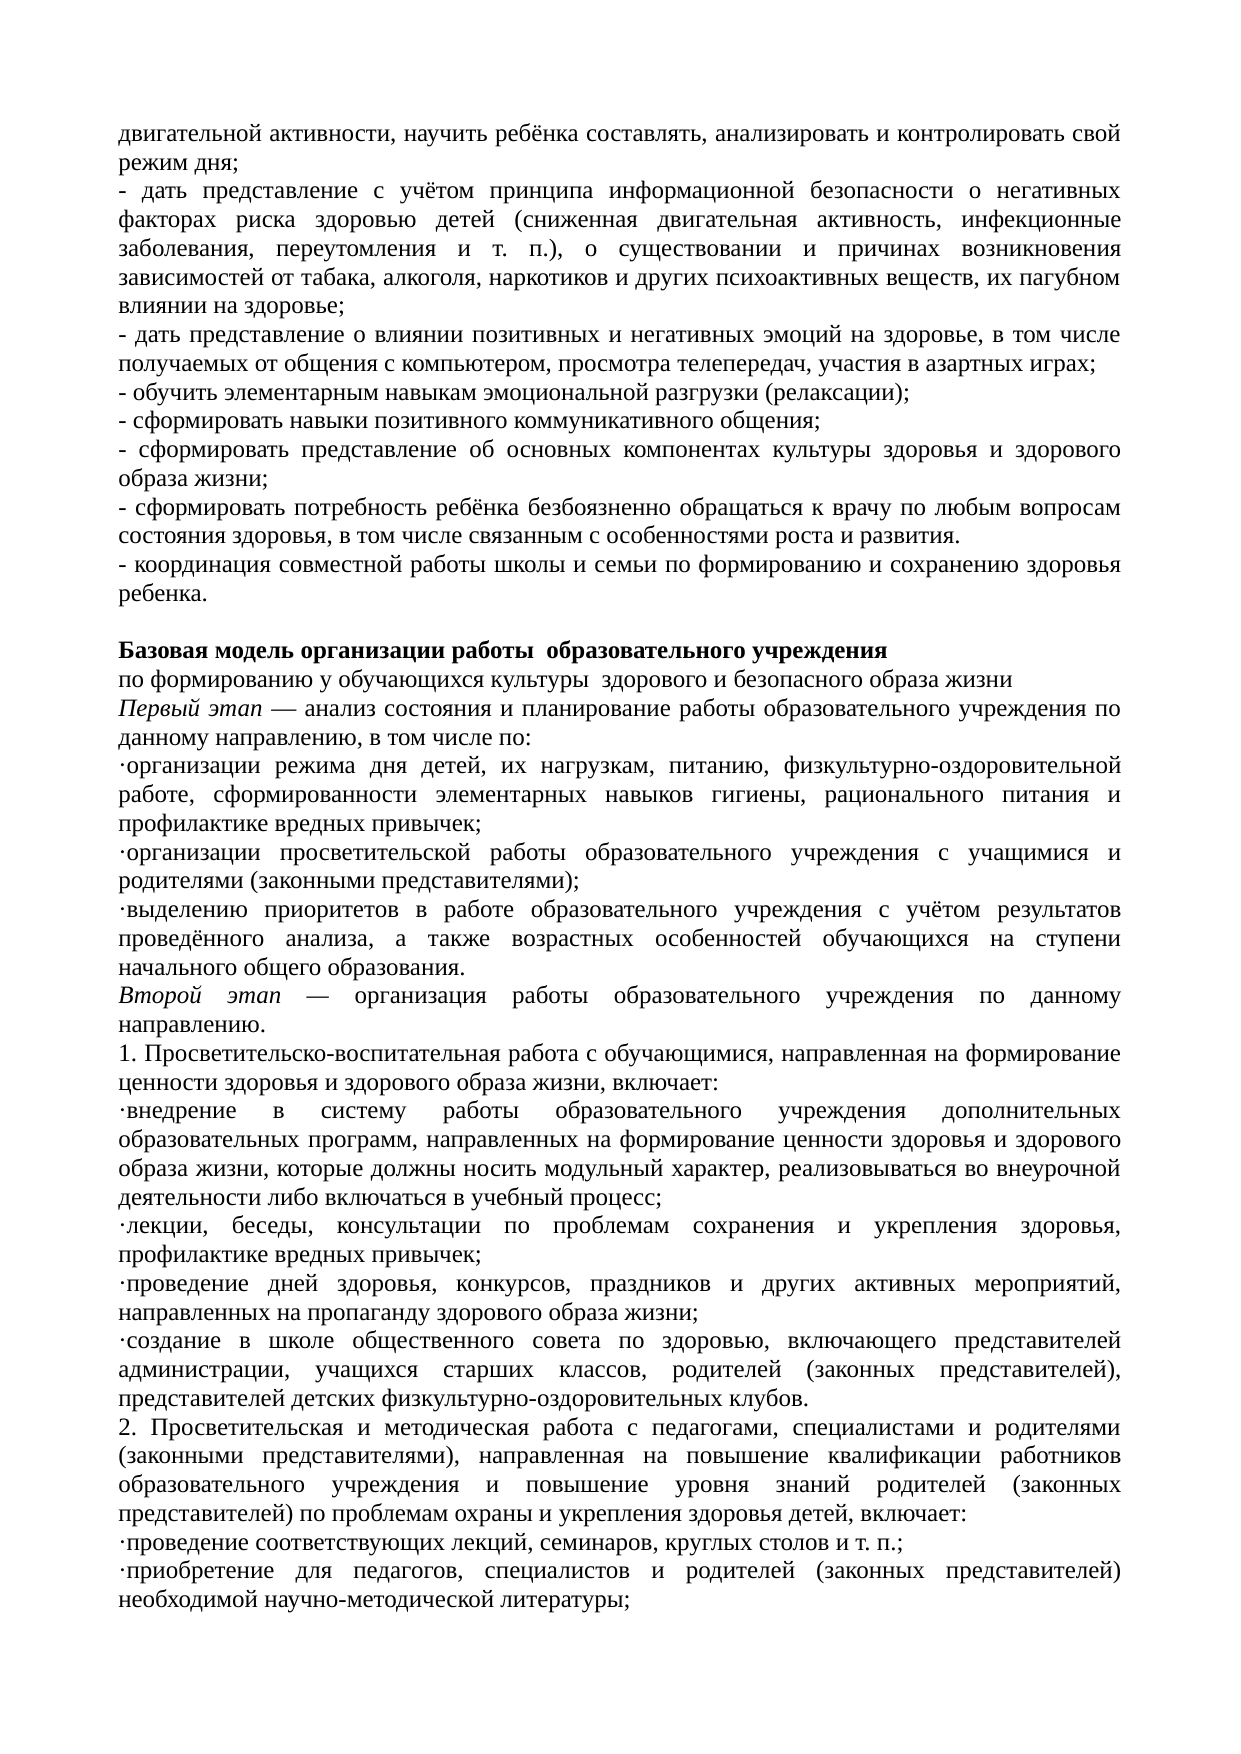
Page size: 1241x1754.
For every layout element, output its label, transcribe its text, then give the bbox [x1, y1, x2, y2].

text двигательной активности, научить ребёнка составлять, анализировать и контролировать свой режим дня; [118, 118, 1122, 176]
text Первый этап — анализ состояния и планирование работы образовательного учреждения по данному направлению, в том числе по: [118, 693, 1122, 751]
text ·приобретение для педагогов, специалистов и родителей (законных представителей) необходимой научно-методической литературы; [118, 1556, 1122, 1613]
text Второй этап — организация работы образовательного учреждения по данному направлению. [118, 981, 1122, 1038]
text - сформировать потребность ребёнка безбоязненно обращаться к врачу по любым вопросам состояния здоровья, в том числе связанным с особенностями роста и развития. [118, 492, 1122, 549]
text - сформировать навыки позитивного коммуникативного общения; [118, 406, 1122, 434]
text ·организации режима дня детей, их нагрузкам, питанию, физкультурно-оздоровительной работе, сформированности элементарных навыков гигиены, рационального питания и профилактике вредных привычек; [118, 751, 1122, 837]
text ·организации просветительской работы образовательного учреждения с учащимися и родителями (законными представителями); [118, 837, 1122, 894]
text - сформировать представление об основных компонентах культуры здоровья и здорового образа жизни; [118, 434, 1122, 492]
text по формированию у обучающихся культуры здорового и безопасного образа жизни [118, 664, 1122, 693]
text - дать представление о влиянии позитивных и негативных эмоций на здоровье, в том числе получаемых от общения с компьютером, просмотра телепередач, участия в азартных играх; [118, 319, 1122, 377]
text ·лекции, беседы, консультации по проблемам сохранения и укрепления здоровья, профилактике вредных привычек; [118, 1211, 1122, 1268]
text ·создание в школе общественного совета по здоровью, включающего представителей администрации, учащихся старших классов, родителей (законных представителей), представителей детских физкультурно-оздоровительных клубов. [118, 1326, 1122, 1412]
text - обучить элементарным навыкам эмоциональной разгрузки (релаксации); [118, 377, 1122, 406]
text Базовая модель организации работы образовательного учреждения [118, 636, 1122, 664]
text ·проведение дней здоровья, конкурсов, праздников и других активных мероприятий, направленных на пропаганду здорового образа жизни; [118, 1268, 1122, 1326]
text 2. Просветительская и методическая работа с педагогами, специалистами и родителями (законными представителями), направленная на повышение квалификации работников образовательного учреждения и повышение уровня знаний родителей (законных представителей) по проблемам охраны и укрепления здоровья детей, включает: [118, 1412, 1122, 1527]
text ·проведение соответствующих лекций, семинаров, круглых столов и т. п.; [118, 1527, 1122, 1556]
text 1. Просветительско-воспитательная работа с обучающимися, направленная на формирование ценности здоровья и здорового образа жизни, включает: [118, 1038, 1122, 1096]
text - дать представление с учётом принципа информационной безопасности о негативных факторах риска здоровью детей (сниженная двигательная активность, инфекционные заболевания, переутомления и т. п.), о существовании и причинах возникновения зависимостей от табака, алкоголя, наркотиков и других психоактивных веществ, их пагубном влиянии на здоровье; [118, 176, 1122, 319]
text ·выделению приоритетов в работе образовательного учреждения с учётом результатов проведённого анализа, а также возрастных особенностей обучающихся на ступени начального общего образования. [118, 894, 1122, 981]
text ·внедрение в систему работы образовательного учреждения дополнительных образовательных программ, направленных на формирование ценности здоровья и здорового образа жизни, которые должны носить модульный характер, реализовываться во внеурочной деятельности либо включаться в учебный процесс; [118, 1096, 1122, 1211]
text - координация совместной работы школы и семьи по формированию и сохранению здоровья ребенка. [118, 549, 1122, 607]
